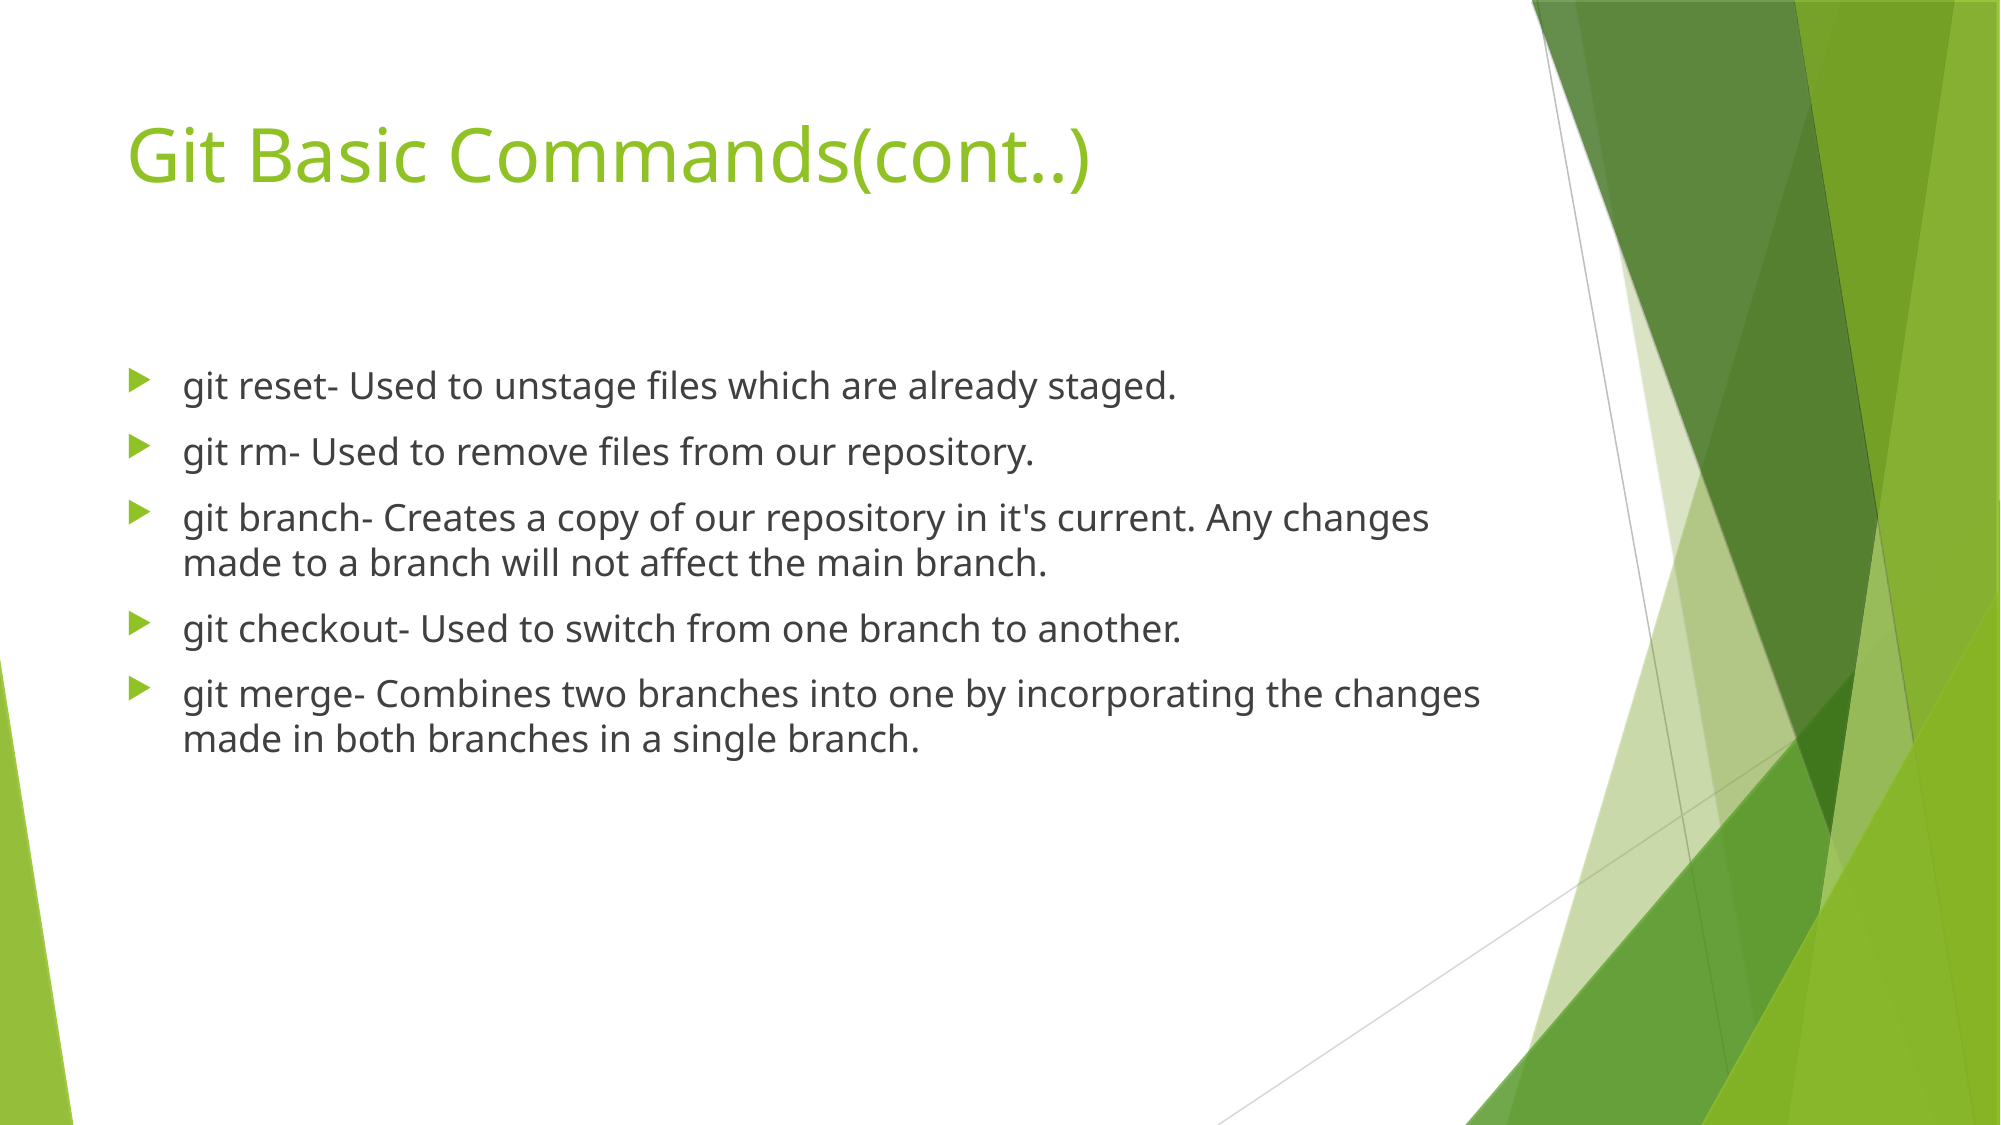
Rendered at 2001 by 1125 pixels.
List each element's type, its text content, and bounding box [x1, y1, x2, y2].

title Git Basic Commands(cont..) [111, 99, 1522, 317]
list git reset- Used to unstage files which are already staged. git rm- Used to remove files from our repository. git branch- Creates a copy of our repository in it's current. Any changes made to a branch will not affect the main branch. git checkout- Used to switch from one branch to another. git merge- Combines two branches into one by incorporating the changes made in both branches in a single branch. [111, 354, 1522, 992]
